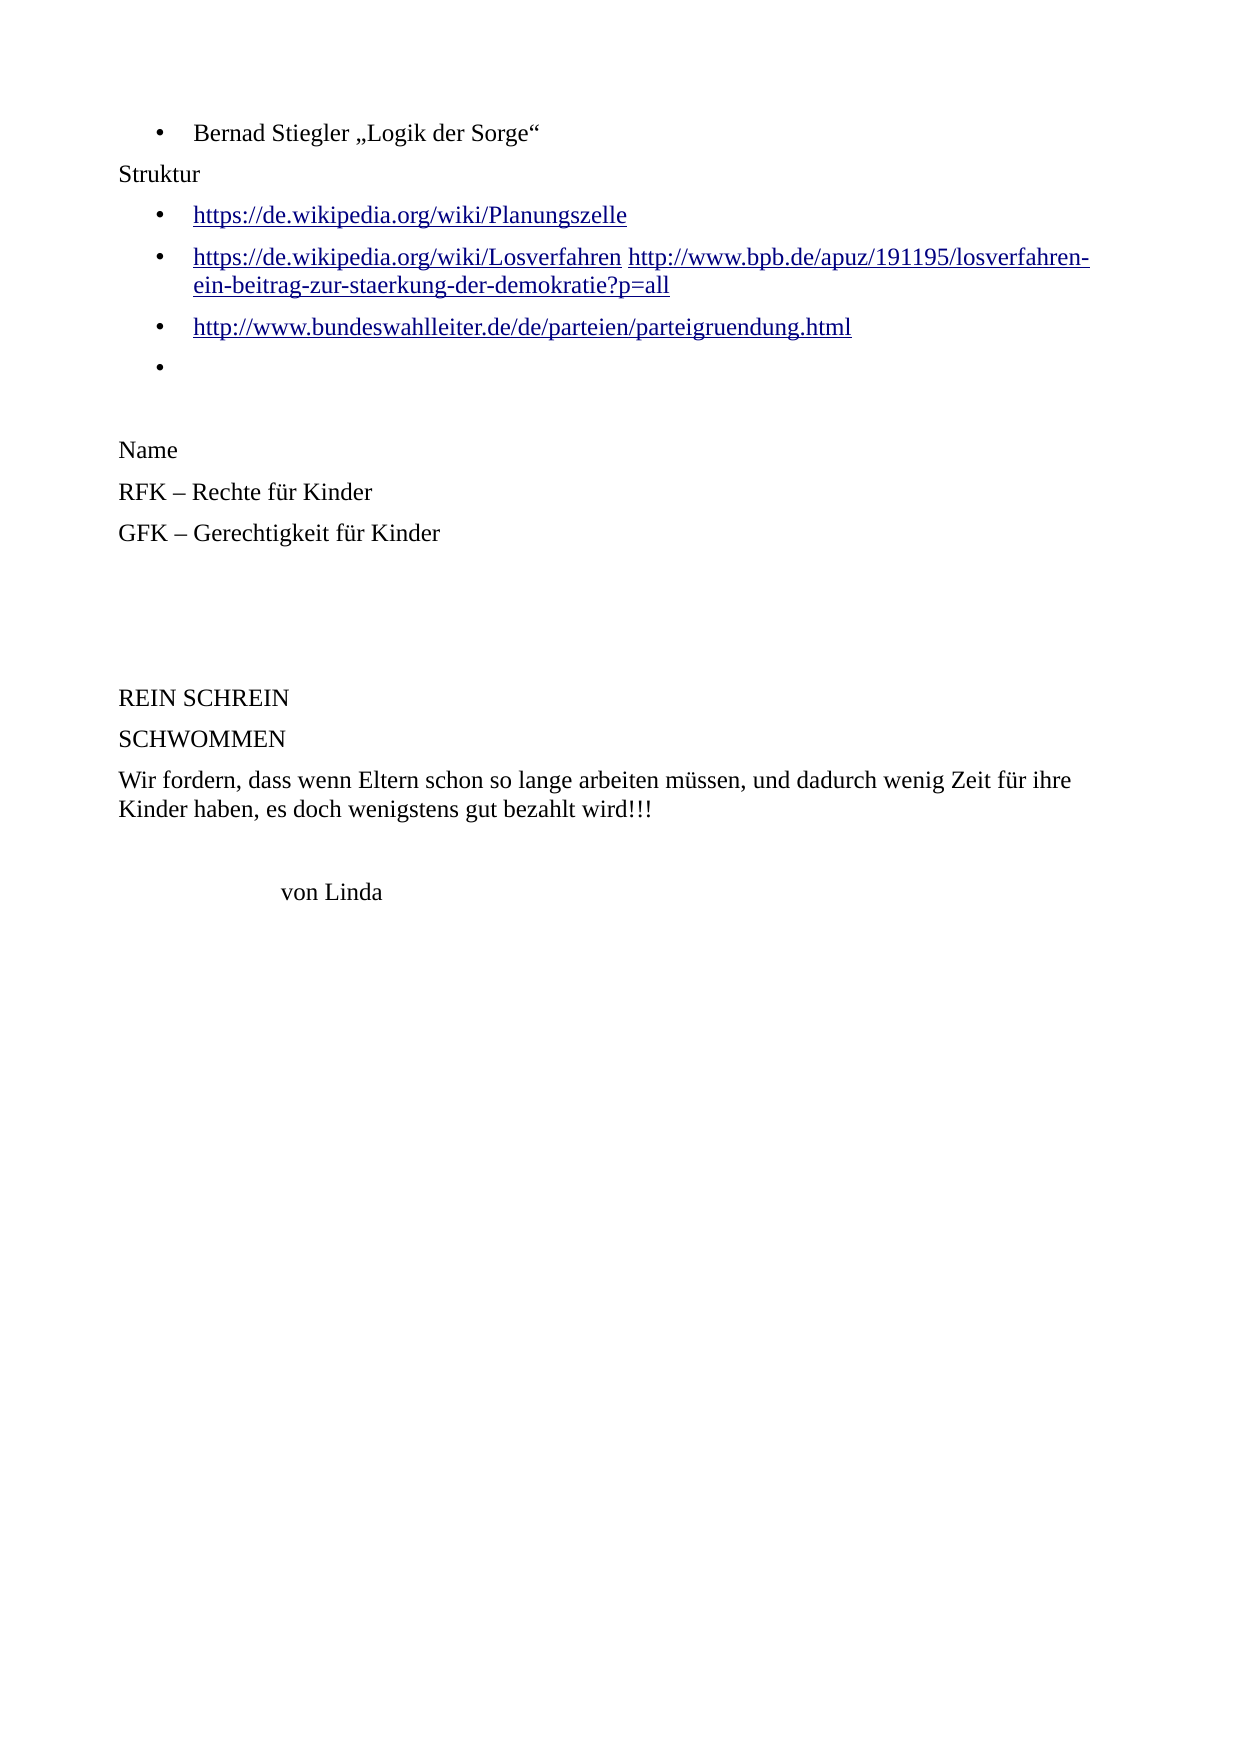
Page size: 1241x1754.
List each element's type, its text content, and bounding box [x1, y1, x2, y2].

list Bernad Stiegler „Logik der Sorge“ [156, 118, 1122, 147]
text Wir fordern, dass wenn Eltern schon so lange arbeiten müssen, und dadurch wenig Zeit für ihre Kinder haben, es doch wenigstens gut bezahlt wird!!! [118, 766, 1122, 823]
text RFK – Rechte für Kinder [118, 477, 1122, 506]
text SCHWOMMEN [118, 724, 1122, 753]
text GFK – Gerechtigkeit für Kinder [118, 518, 1122, 547]
text von Linda [118, 877, 1122, 906]
text REIN SCHREIN [118, 683, 1122, 712]
text Name [118, 436, 1122, 464]
list https://de.wikipedia.org/wiki/Losverfahren http://www.bpb.de/apuz/191195/losverfahren-ein-beitrag-zur-staerkung-der-demokratie?p=all [156, 242, 1122, 299]
text Struktur [118, 159, 1122, 188]
list http://www.bundeswahlleiter.de/de/parteien/parteigruendung.html [156, 312, 1122, 341]
list https://de.wikipedia.org/wiki/Planungszelle [156, 201, 1122, 229]
